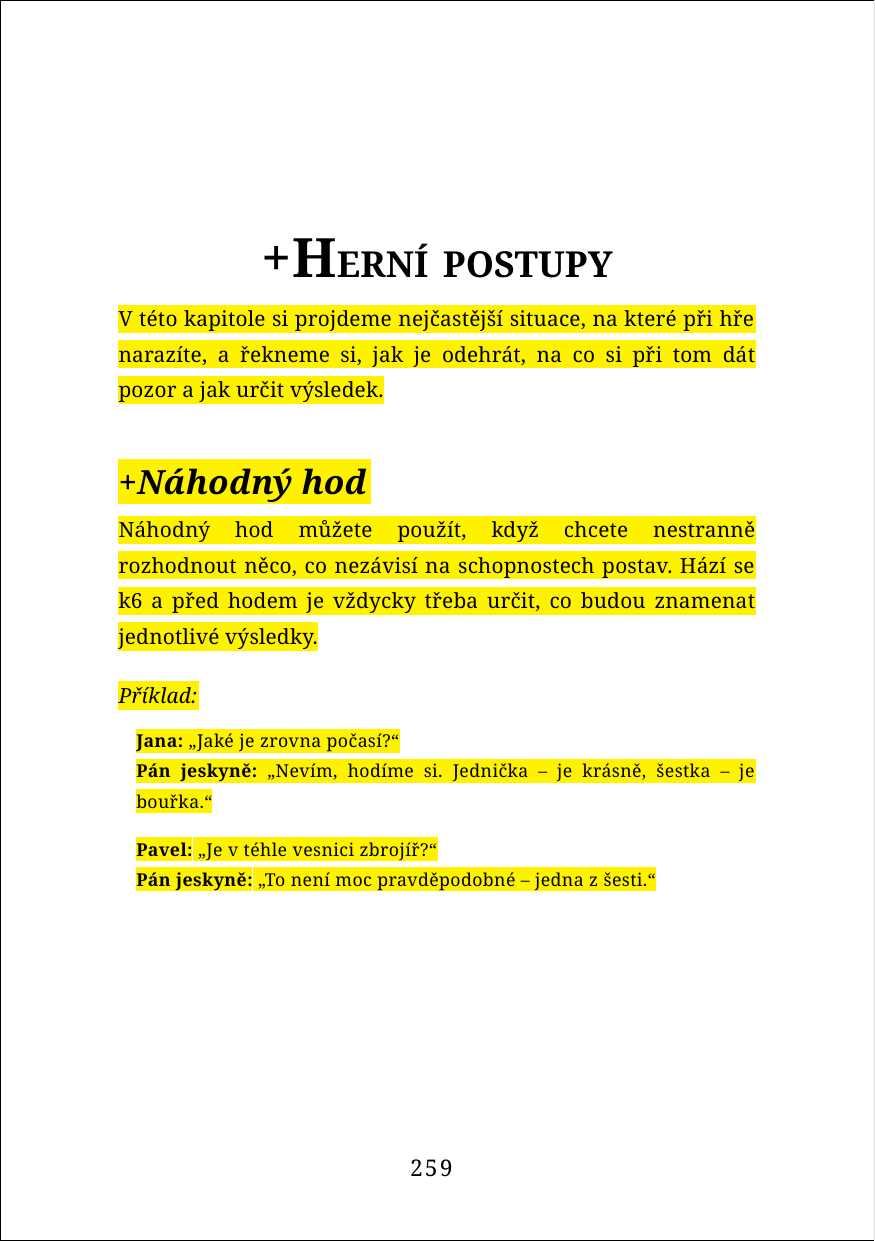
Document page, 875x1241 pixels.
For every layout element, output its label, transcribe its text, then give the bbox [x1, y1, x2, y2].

text V této kapitole si projdeme nejčastější situace, na které při hře narazíte, a řekneme si, jak je odehrát, na co si při tom dát pozor a jak určit výsledek. [118, 304, 756, 404]
text Jana: „Jaké je zrovna počasí?“ Pán jeskyně: „Nevím, hodíme si. Jednička – je krásně, šestka – je bouřka.“ [136, 729, 756, 813]
text Náhodný hod můžete použít, když chcete nestranně rozhodnout něco, co nezávisí na schopnostech postav. Hází se k6 a před hodem je vždycky třeba určit, co budou znamenat jednotlivé výsledky. [118, 516, 756, 651]
text Pavel: „Je v téhle vesnici zbrojíř?“ Pán jeskyně: „To není moc pravděpodobné – jedna z šesti.“ [136, 837, 756, 891]
text Příklad: [118, 681, 756, 710]
subtitle +Náhodný hod [118, 458, 756, 504]
subtitle +Herní postupy [118, 219, 756, 293]
